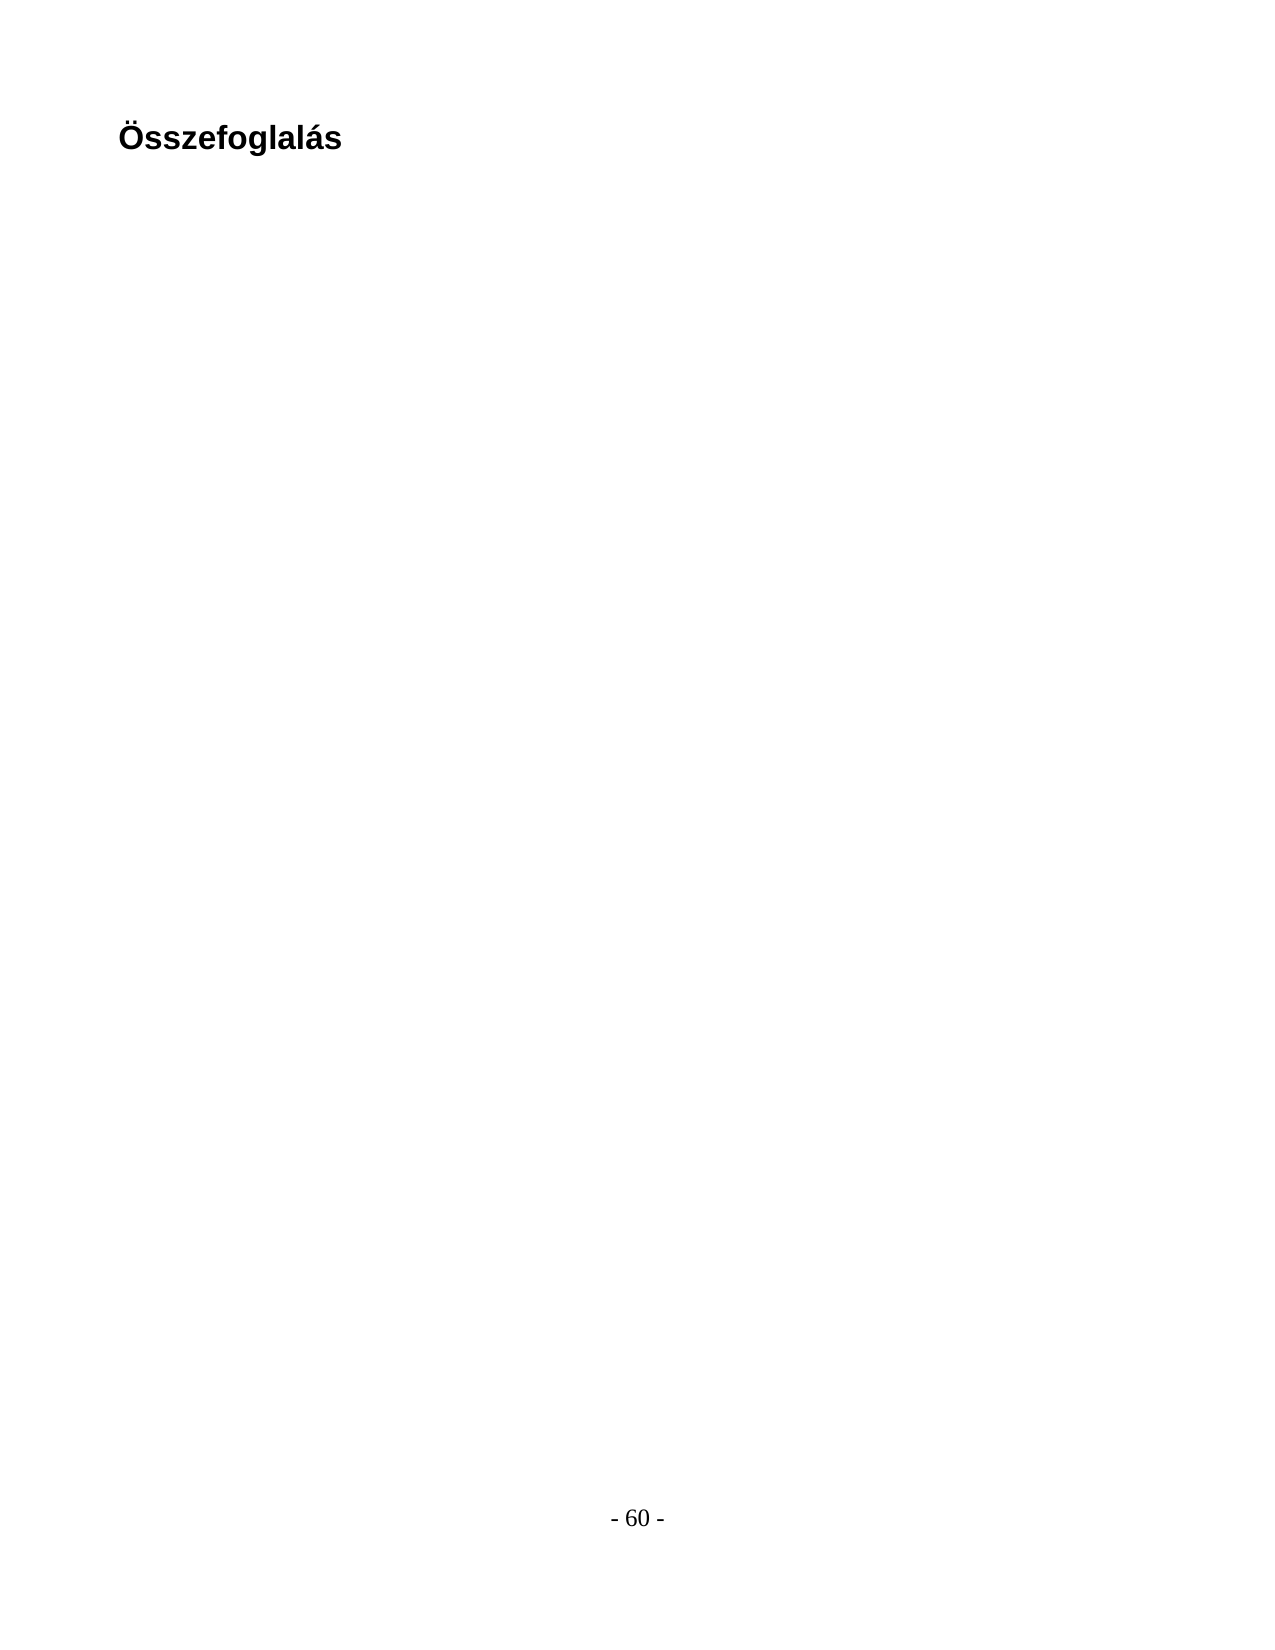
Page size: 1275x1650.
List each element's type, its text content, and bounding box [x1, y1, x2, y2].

subtitle Összefoglalás [118, 118, 1157, 157]
